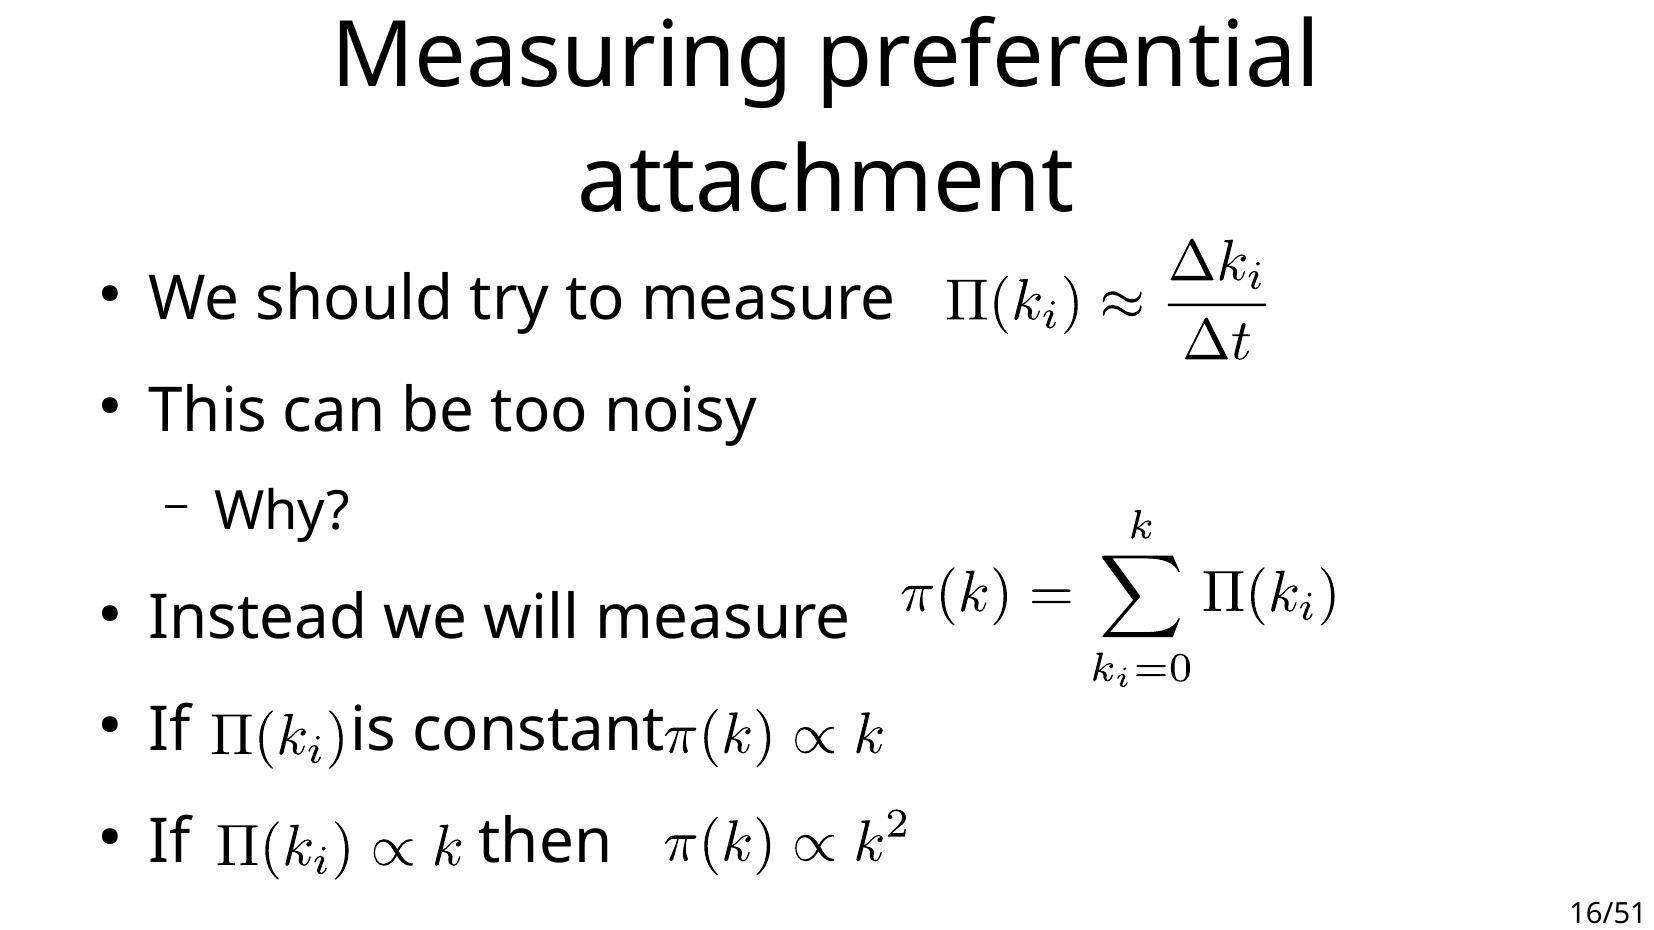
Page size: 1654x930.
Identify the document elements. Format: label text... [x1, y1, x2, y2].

text_box [663, 809, 909, 876]
title Measuring preferential attachment [82, 1, 1571, 225]
text_box [945, 238, 1267, 360]
text_box [215, 821, 464, 880]
text_box [210, 710, 349, 769]
text_box [663, 709, 886, 768]
list We should try to measure This can be too noisy Why? Instead we will measure If is constant If then [82, 252, 1571, 886]
text_box [900, 510, 1341, 688]
